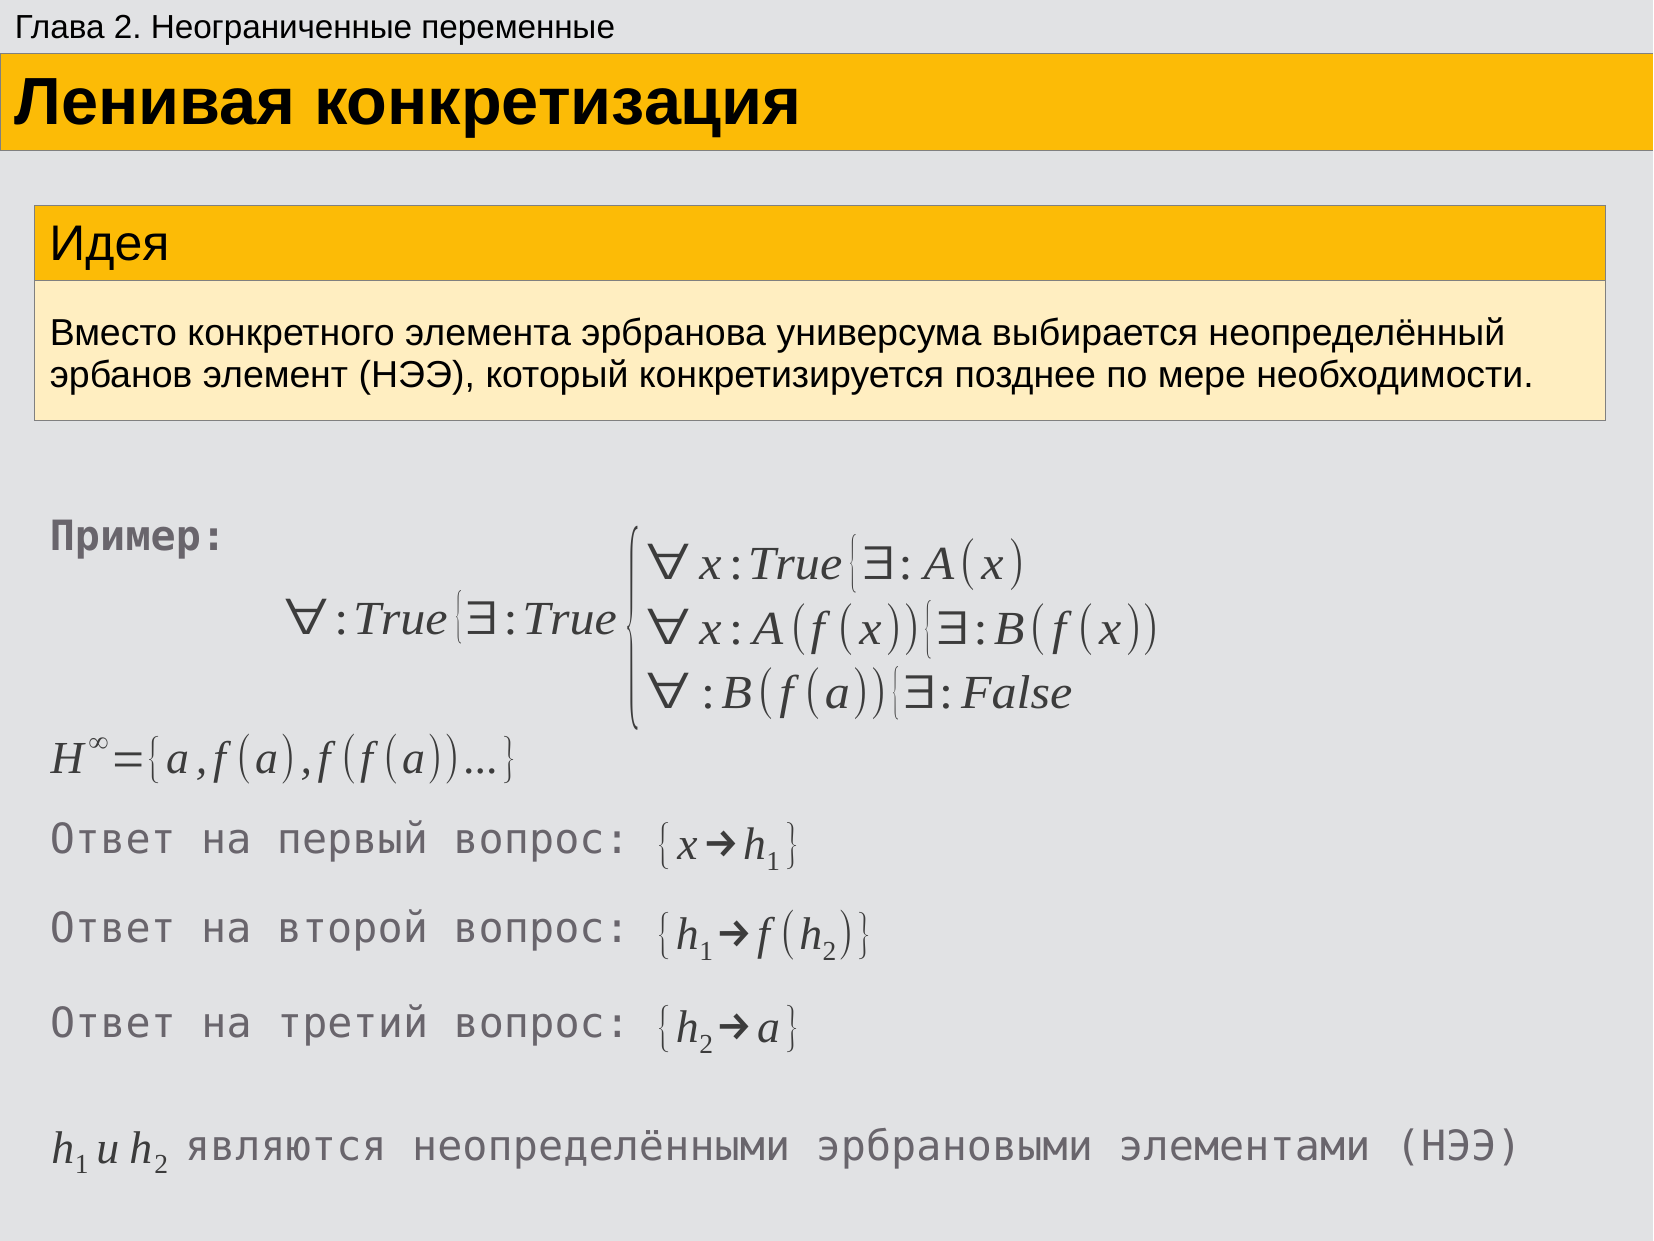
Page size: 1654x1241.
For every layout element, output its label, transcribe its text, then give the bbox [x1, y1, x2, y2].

text_box Пример: [35, 504, 1546, 568]
chart [650, 1001, 809, 1060]
text_box Ответ на третий вопрос: [35, 991, 751, 1055]
chart [41, 523, 1171, 787]
text_box Ответ на первый вопрос: [35, 807, 751, 872]
chart [650, 907, 881, 966]
text_box являются неопределёнными эрбрановыми элементами (НЭЭ) [170, 1114, 1621, 1178]
text_box Ответ на второй вопрос: [35, 896, 751, 960]
chart [45, 1122, 174, 1180]
chart [650, 818, 809, 876]
text_box Идея [34, 205, 1606, 281]
text_box [34, 281, 1606, 421]
text_box Вместо конкретного элемента эрбранова универсума выбирается неопределённый эрбанов элемент (НЭЭ), который конкретизируется позднее по мере необходимости. [35, 303, 1591, 403]
text_box Ленивая конкретизация [0, 53, 1653, 151]
text_box Глава 2. Неограниченные переменные [0, 1, 632, 54]
